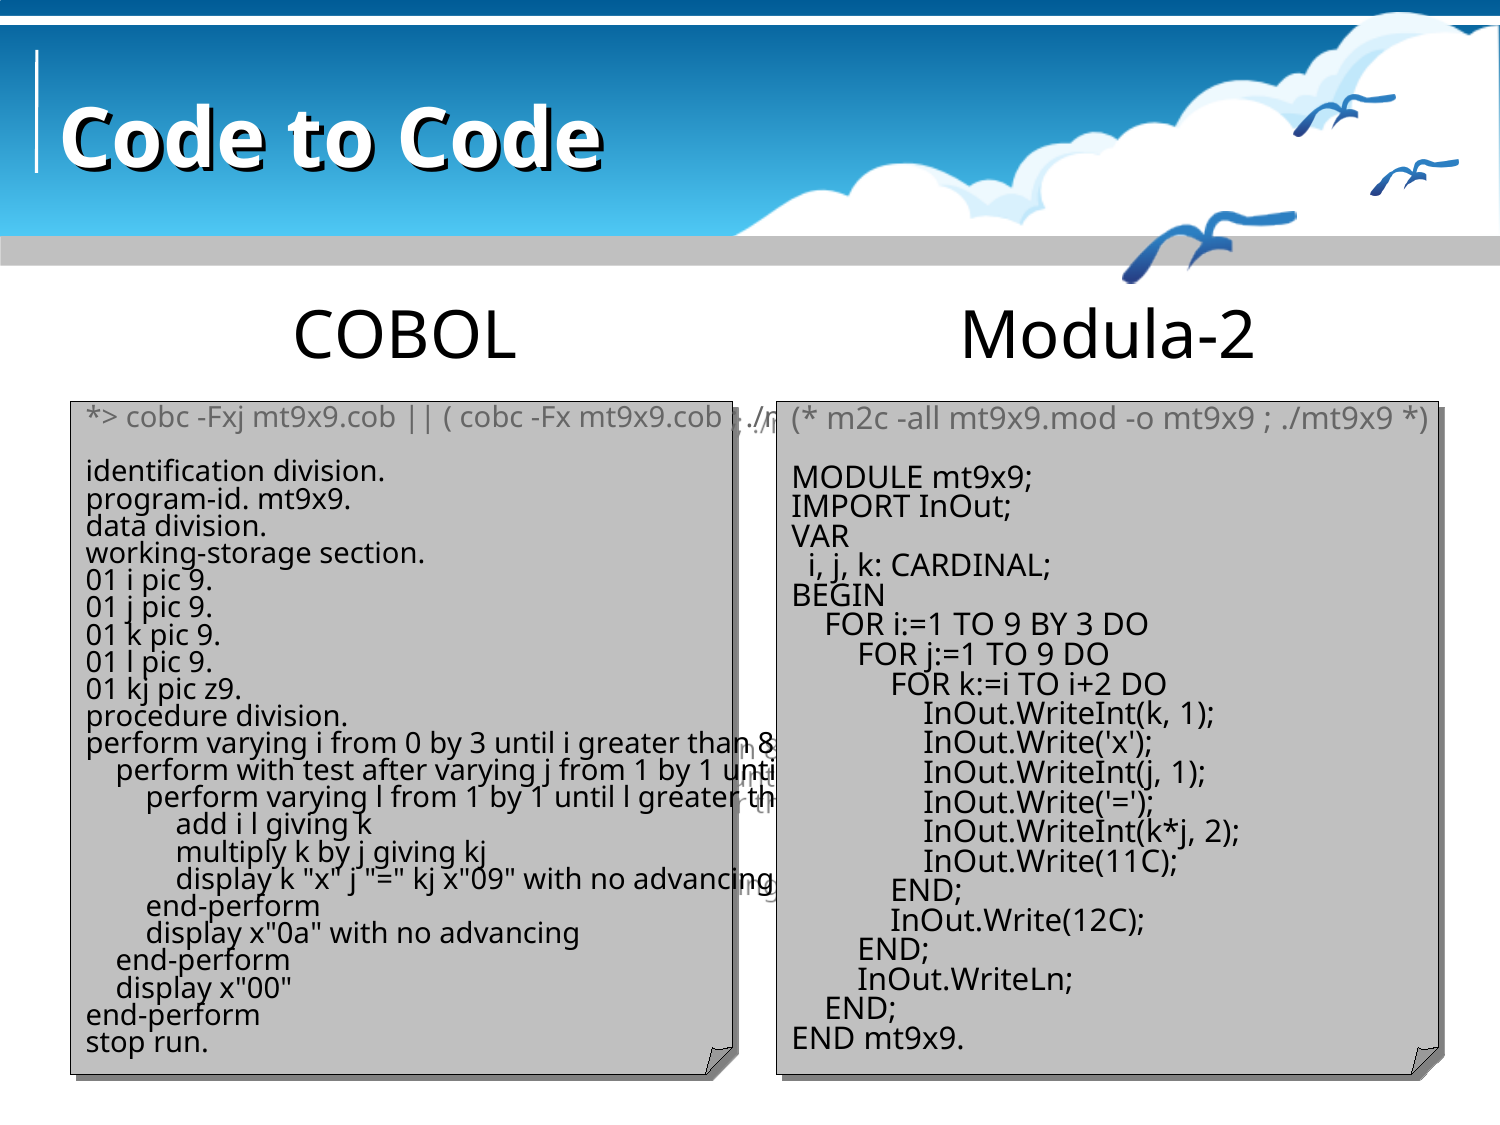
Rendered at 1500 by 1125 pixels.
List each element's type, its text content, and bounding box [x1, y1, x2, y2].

text_box COBOL [277, 283, 573, 388]
picture [730, 12, 1500, 283]
text_box Modula-2 [944, 283, 1323, 388]
text_box (* m2c -all mt9x9.mod -o mt9x9 ; ./mt9x9 *) MODULE mt9x9; IMPORT InOut; VAR i, j, k: CARDINAL; BEGIN FOR i:=1 TO 9 BY 3 DO FOR j:=1 TO 9 DO FOR k:=i TO i+2 DO InOut.WriteInt(k, 1); InOut.Write('x'); InOut.WriteInt(j, 1); InOut.Write('='); InOut.WriteInt(k*j, 2); InOut.Write(11C); END; InOut.Write(12C); END; InOut.WriteLn; END; END mt9x9. [776, 401, 1439, 1075]
text_box *> cobc -Fxj mt9x9.cob || ( cobc -Fx mt9x9.cob ; ./mt9x9 ) identification division. program-id. mt9x9. data division. working-storage section. 01 i pic 9. 01 j pic 9. 01 k pic 9. 01 l pic 9. 01 kj pic z9. procedure division. perform varying i from 0 by 3 until i greater than 8 perform with test after varying j from 1 by 1 until j equal 9 perform varying l from 1 by 1 until l greater than 3 add i l giving k multiply k by j giving kj display k "x" j "=" kj x"09" with no advancing end-perform display x"0a" with no advancing end-perform display x"00" end-perform stop run. [70, 401, 733, 1075]
title Code to Code [59, 86, 1465, 186]
